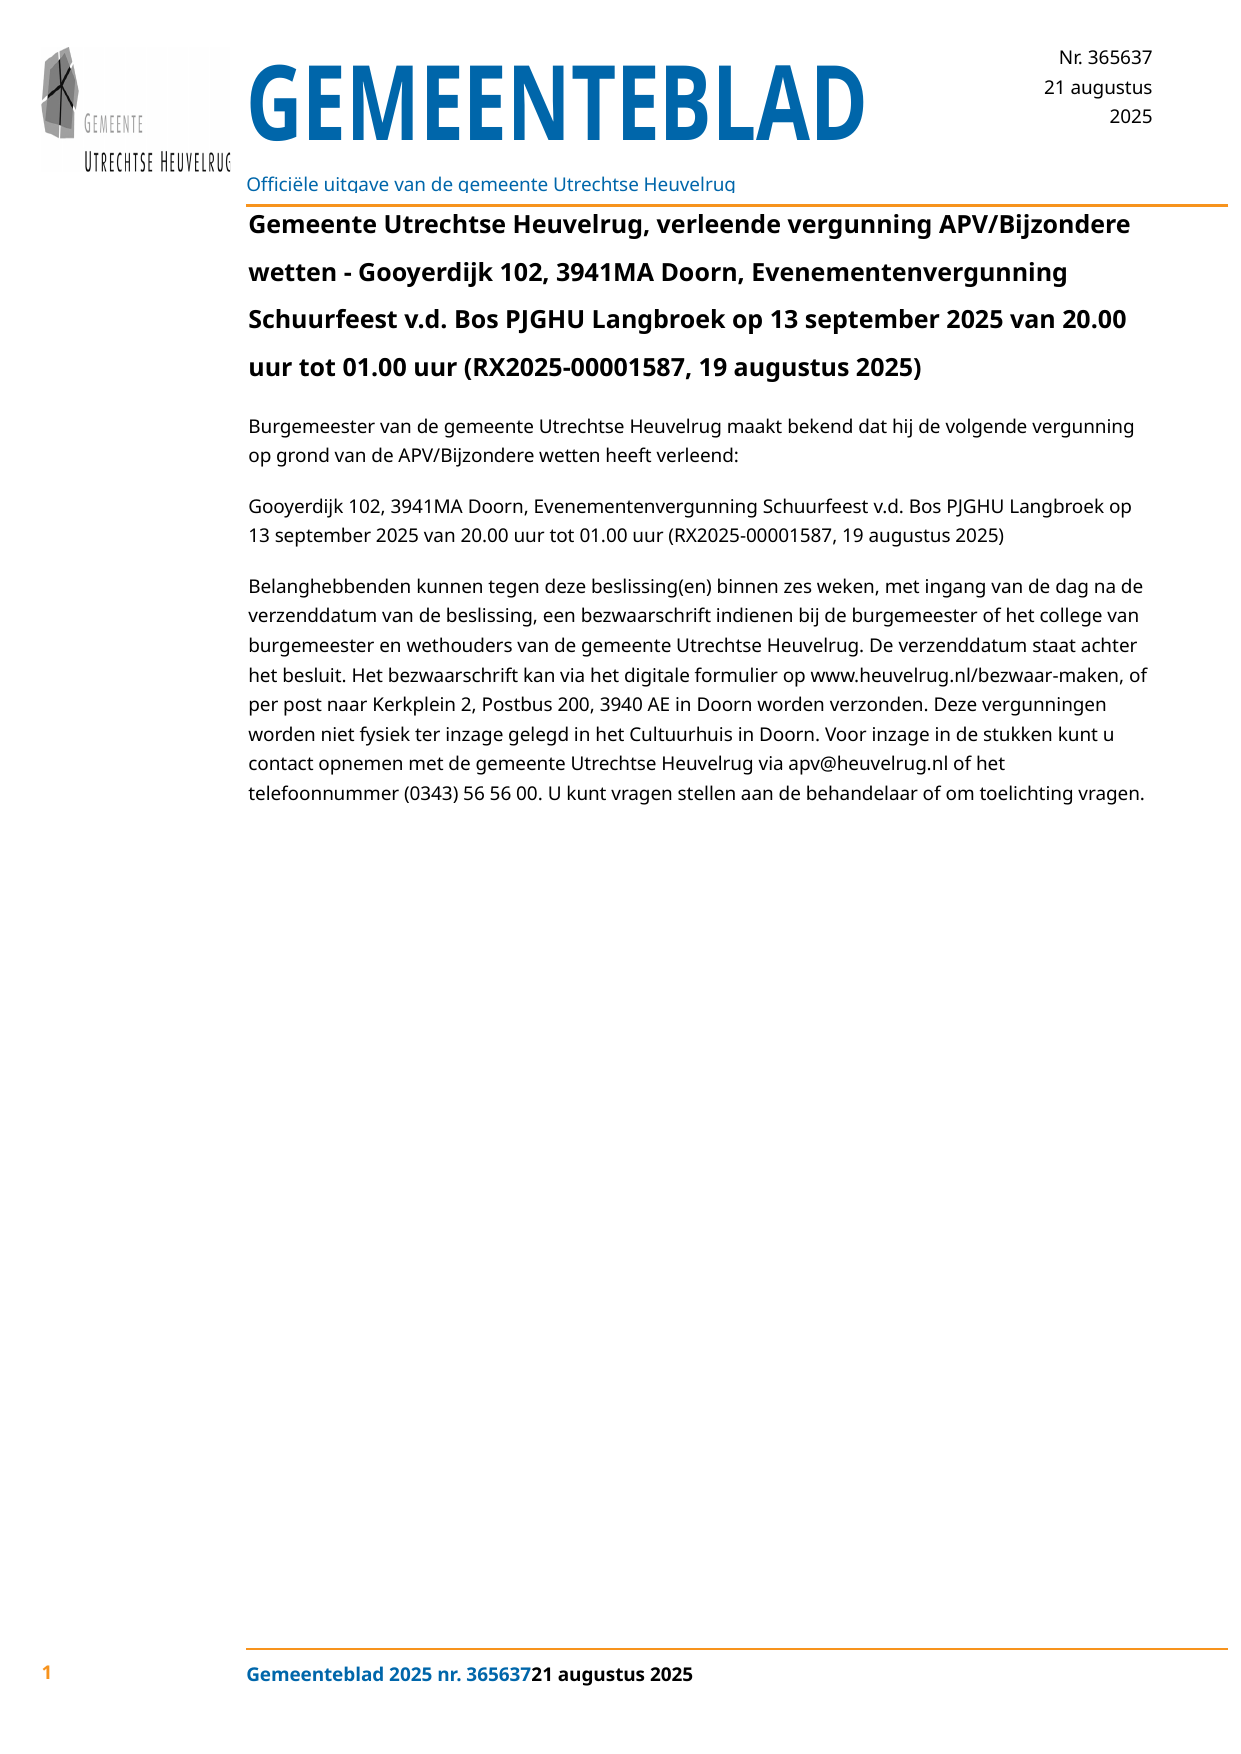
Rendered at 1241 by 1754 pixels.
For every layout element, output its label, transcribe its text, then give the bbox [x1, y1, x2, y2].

text Gooyerdijk 102, 3941MA Doorn, Evenementenvergunning Schuurfeest v.d. Bos PJGHU Langbroek op 13 september 2025 van 20.00 uur tot 01.00 uur (RX2025-00001587, 19 augustus 2025) [248, 493, 1152, 548]
picture [41, 47, 231, 172]
text Belanghebbenden kunnen tegen deze beslissing(en) binnen zes weken, met ingang van de dag na de verzenddatum van de beslissing, een bezwaarschrift indienen bij de burgemeester of het college van burgemeester en wethouders van de gemeente Utrechtse Heuvelrug. De verzenddatum staat achter het besluit. Het bezwaarschrift kan via het digitale formulier op www.heuvelrug.nl/bezwaar-maken, of per post naar Kerkplein 2, Postbus 200, 3940 AE in Doorn worden verzonden. Deze vergunningen worden niet fysiek ter inzage gelegd in het Cultuurhuis in Doorn. Voor inzage in de stukken kunt u contact opnemen met de gemeente Utrechtse Heuvelrug via apv@heuvelrug.nl of het telefoonnummer (0343) 56 56 00. U kunt vragen stellen aan de behandelaar of om toelichting vragen. [248, 573, 1152, 806]
text Gemeente Utrechtse Heuvelrug, verleende vergunning APV/Bijzondere wetten - Gooyerdijk 102, 3941MA Doorn, Evenementenvergunning Schuurfeest v.d. Bos PJGHU Langbroek op 13 september 2025 van 20.00 uur tot 01.00 uur (RX2025-00001587, 19 augustus 2025) [248, 207, 1152, 384]
text Burgemeester van de gemeente Utrechtse Heuvelrug maakt bekend dat hij de volgende vergunning op grond van de APV/Bijzondere wetten heeft verleend: [248, 413, 1152, 468]
